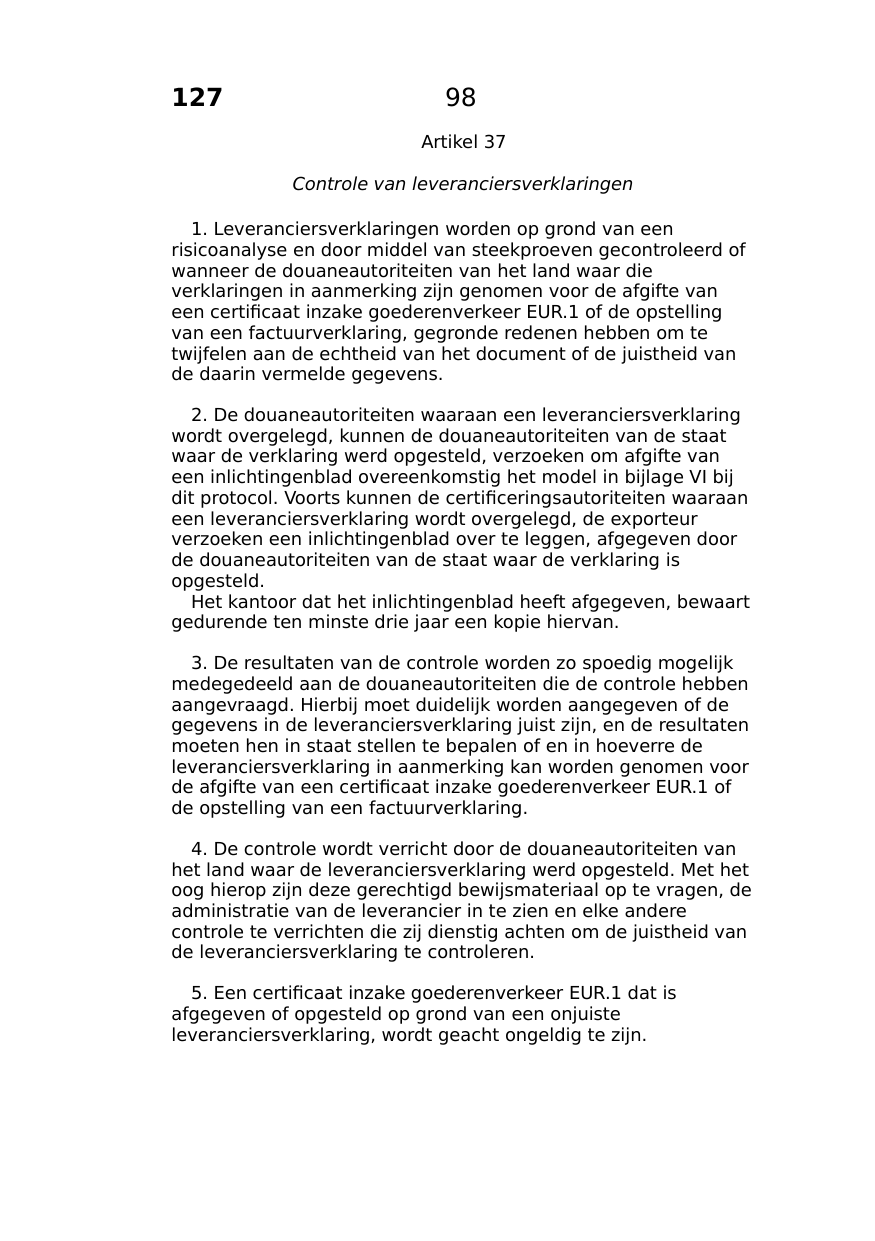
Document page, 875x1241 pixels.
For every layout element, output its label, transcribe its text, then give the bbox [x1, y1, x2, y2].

text 5. Een certificaat inzake goederenverkeer EUR.1 dat is afgegeven of opgesteld op grond van een onjuiste leveranciersverklaring, wordt geacht ongeldig te zijn. [171, 983, 756, 1045]
text 4. De controle wordt verricht door de douaneautoriteiten van het land waar de leveranciersverklaring werd opgesteld. Met het oog hierop zijn deze gerechtigd bewijsmateriaal op te vragen, de administratie van de leverancier in te zien en elke andere controle te verrichten die zij dienstig achten om de juistheid van de leveranciersverklaring te controleren. [171, 839, 756, 963]
text 3. De resultaten van de controle worden zo spoedig mogelijk medegedeeld aan de douaneautoriteiten die de controle hebben aangevraagd. Hierbij moet duidelijk worden aangegeven of de gegevens in de leveranciersverklaring juist zijn, en de resultaten moeten hen in staat stellen te bepalen of en in hoeverre de leveranciersverklaring in aanmerking kan worden genomen voor de afgifte van een certificaat inzake goederenverkeer EUR.1 of de opstelling van een factuurverklaring. [171, 653, 756, 819]
text 1. Leveranciersverklaringen worden op grond van een risicoanalyse en door middel van steekproeven gecontroleerd of wanneer de douaneautoriteiten van het land waar die verklaringen in aanmerking zijn genomen voor de afgifte van een certificaat inzake goederenverkeer EUR.1 of de opstelling van een factuurverklaring, gegronde redenen hebben om te twijfelen aan de echtheid van het document of de juistheid van de daarin vermelde gegevens. [171, 219, 756, 385]
text 2. De douaneautoriteiten waaraan een leveranciersverklaring wordt overgelegd, kunnen de douaneautoriteiten van de staat waar de verklaring werd opgesteld, verzoeken om afgifte van een inlichtingenblad overeenkomstig het model in bijlage VI bij dit protocol. Voorts kunnen de certificeringsautoriteiten waaraan een leveranciersverklaring wordt overgelegd, de exporteur verzoeken een inlichtingenblad over te leggen, afgegeven door de douaneautoriteiten van de staat waar de verklaring is opgesteld. [171, 405, 756, 591]
text Het kantoor dat het inlichtingenblad heeft afgegeven, bewaart gedurende ten minste drie jaar een kopie hiervan. [171, 591, 756, 633]
subtitle Artikel 37 Controle van leveranciersverklaringen [171, 132, 756, 194]
